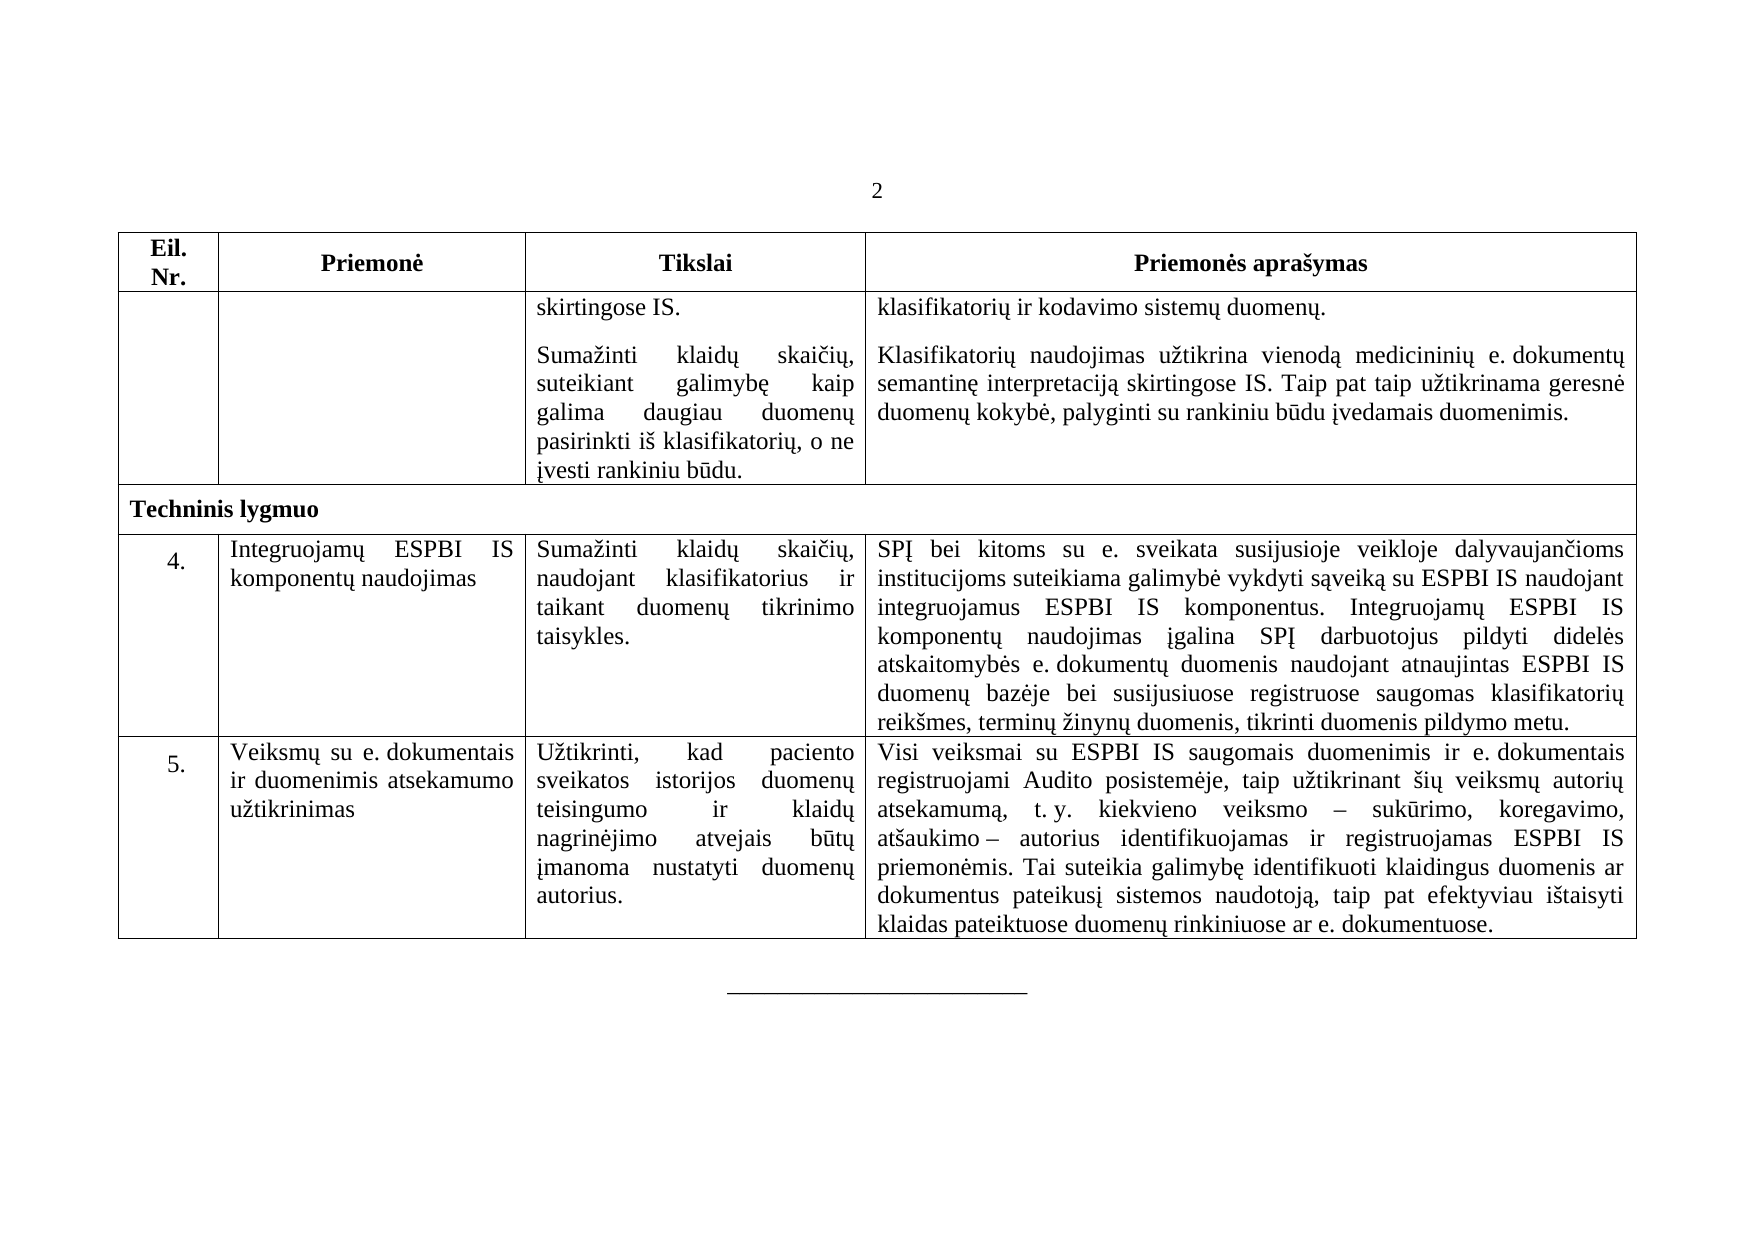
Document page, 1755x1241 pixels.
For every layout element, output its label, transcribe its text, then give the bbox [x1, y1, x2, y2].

table_cell 5. [119, 737, 218, 938]
table_cell skirtingose IS. Sumažinti klaidų skaičių, suteikiant galimybę kaip galima daugiau duomenų pasirinkti iš klasifikatorių, o ne įvesti rankiniu būdu. [526, 292, 865, 483]
table_cell Visi veiksmai su ESPBI IS saugomais duomenimis ir e. dokumentais registruojami Audito posistemėje, taip užtikrinant šių veiksmų autorių atsekamumą, t. y. kiekvieno veiksmo – sukūrimo, koregavimo, atšaukimo – autorius identifikuojamas ir registruojamas ESPBI IS priemonėmis. Tai suteikia galimybę identifikuoti klaidingus duomenis ar dokumentus pateikusį sistemos naudotoją, taip pat efektyviau ištaisyti klaidas pateiktuose duomenų rinkiniuose ar e. dokumentuose. [866, 737, 1636, 938]
text ________________________ [118, 968, 1636, 997]
table_cell Integruojamų ESPBI IS komponentų naudojimas [219, 535, 525, 736]
table_header Eil. Nr. [119, 233, 218, 291]
table_cell SPĮ bei kitoms su e. sveikata susijusioje veikloje dalyvaujančioms institucijoms suteikiama galimybė vykdyti sąveiką su ESPBI IS naudojant integruojamus ESPBI IS komponentus. Integruojamų ESPBI IS komponentų naudojimas įgalina SPĮ darbuotojus pildyti didelės atskaitomybės e. dokumentų duomenis naudojant atnaujintas ESPBI IS duomenų bazėje bei susijusiuose registruose saugomas klasifikatorių reikšmes, terminų žinynų duomenis, tikrinti duomenis pildymo metu. [866, 535, 1636, 736]
table_cell Veiksmų su e. dokumentais ir duomenimis atsekamumo užtikrinimas [219, 737, 525, 938]
table_cell Techninis lygmuo [119, 485, 1636, 533]
table_header Tikslai [526, 233, 865, 291]
table_header Priemonė [219, 233, 525, 291]
table_cell klasifikatorių ir kodavimo sistemų duomenų. Klasifikatorių naudojimas užtikrina vienodą medicininių e. dokumentų semantinę interpretaciją skirtingose IS. Taip pat taip užtikrinama geresnė duomenų kokybė, palyginti su rankiniu būdu įvedamais duomenimis. [866, 292, 1636, 483]
table_cell Sumažinti klaidų skaičių, naudojant klasifikatorius ir taikant duomenų tikrinimo taisykles. [526, 535, 865, 736]
table_cell [219, 292, 525, 483]
table_cell 4. [119, 535, 218, 736]
table_cell [119, 292, 218, 483]
table_cell Užtikrinti, kad paciento sveikatos istorijos duomenų teisingumo ir klaidų nagrinėjimo atvejais būtų įmanoma nustatyti duomenų autorius. [526, 737, 865, 938]
table_header Priemonės aprašymas [866, 233, 1636, 291]
